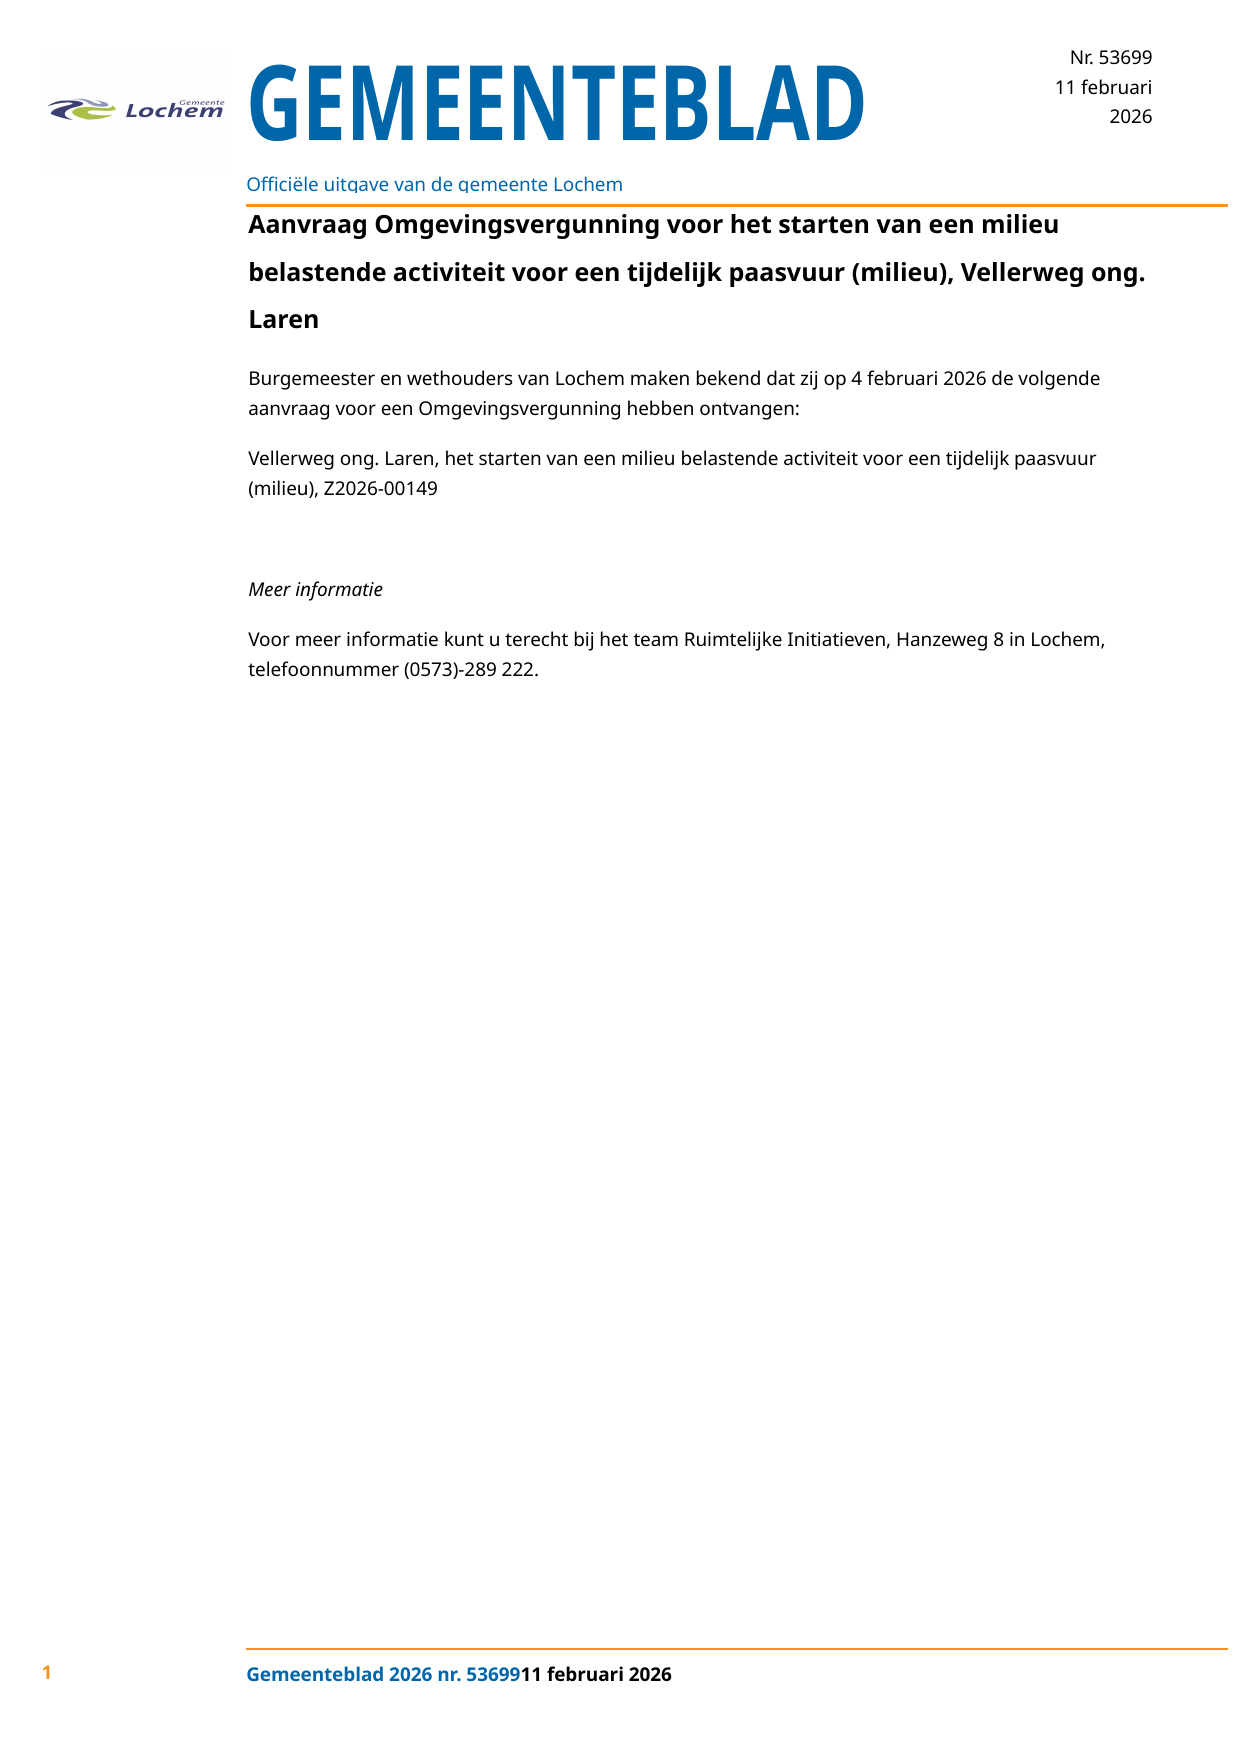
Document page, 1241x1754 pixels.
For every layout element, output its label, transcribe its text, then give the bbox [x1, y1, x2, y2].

text Burgemeester en wethouders van Lochem maken bekend dat zij op 4 februari 2026 de volgende aanvraag voor een Omgevingsvergunning hebben ontvangen: [248, 366, 1152, 421]
text Vellerweg ong. Laren, het starten van een milieu belastende activiteit voor een tijdelijk paasvuur (milieu), Z2026-00149 [248, 446, 1152, 501]
picture [41, 47, 231, 172]
text Aanvraag Omgevingsvergunning voor het starten van een milieu belastende activiteit voor een tijdelijk paasvuur (milieu), Vellerweg ong. Laren [248, 207, 1152, 336]
text Voor meer informatie kunt u terecht bij het team Ruimtelijke Initiatieven, Hanzeweg 8 in Lochem, telefoonnummer (0573)-289 222. [248, 626, 1152, 682]
text Meer informatie [248, 576, 1152, 602]
